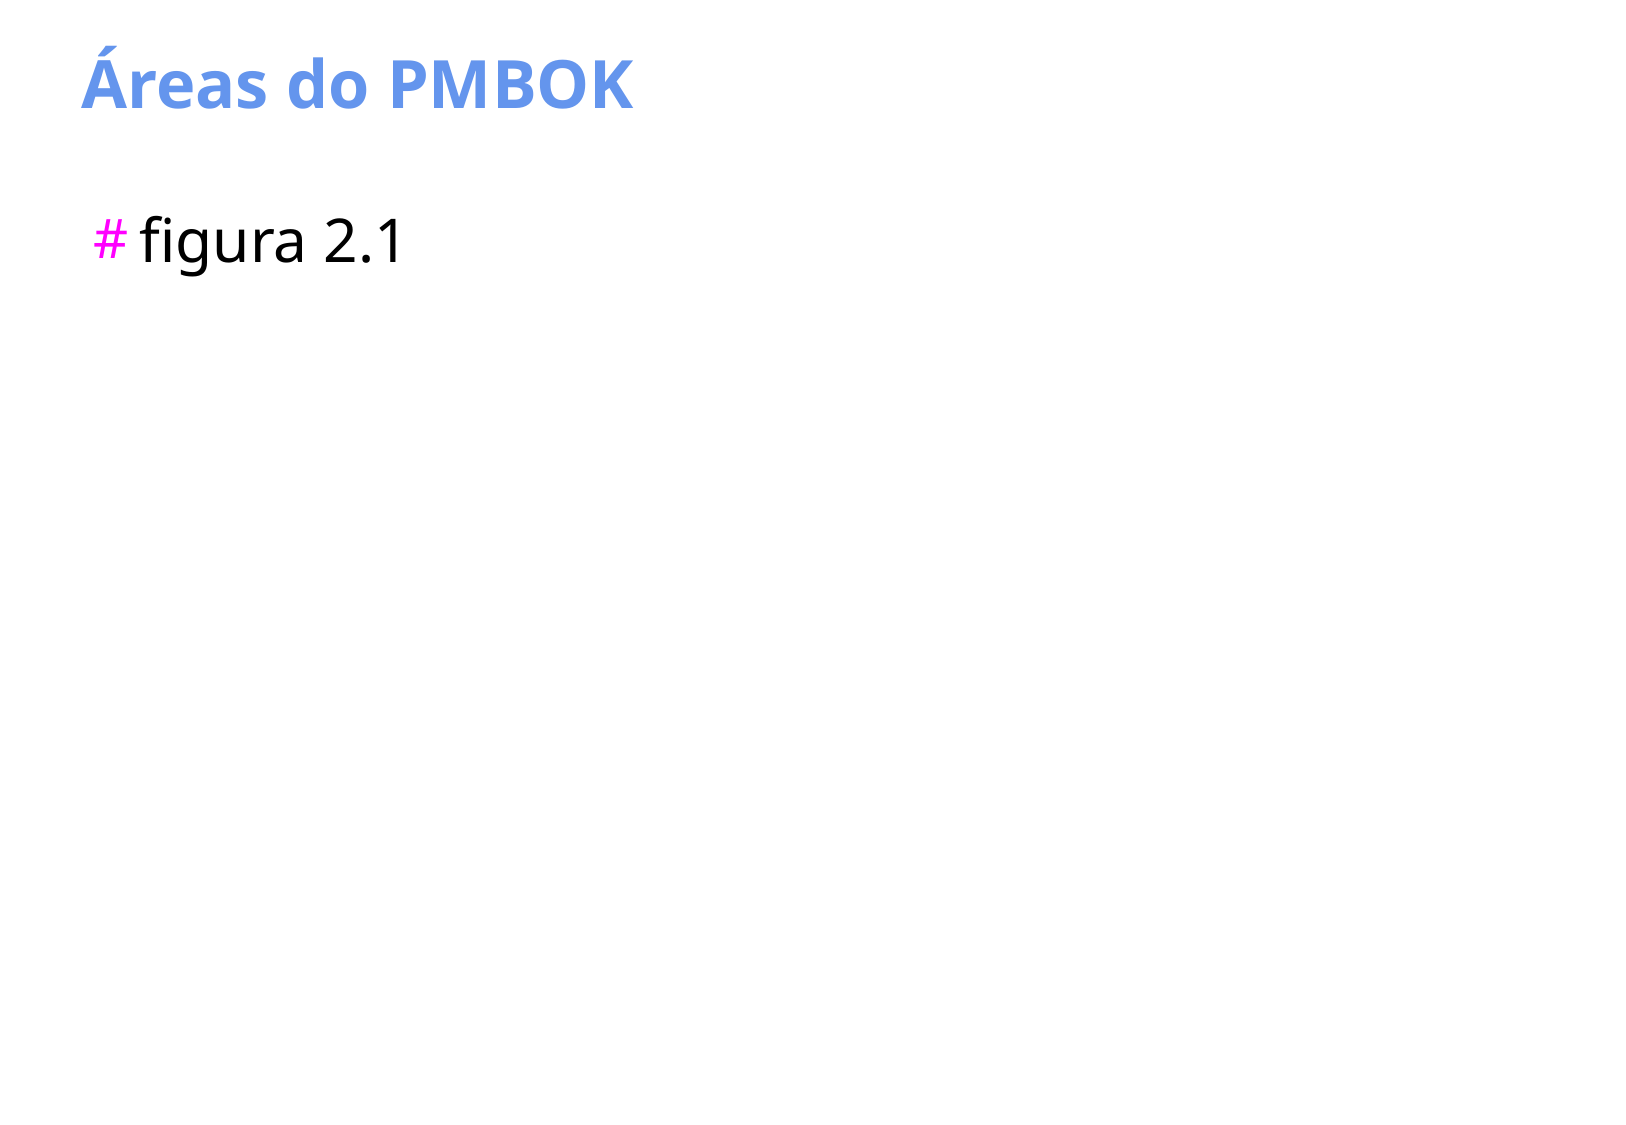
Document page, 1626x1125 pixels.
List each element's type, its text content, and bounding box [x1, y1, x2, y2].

title Áreas do PMBOK [81, 41, 1544, 122]
list Figura 2.1 [81, 165, 1544, 1016]
